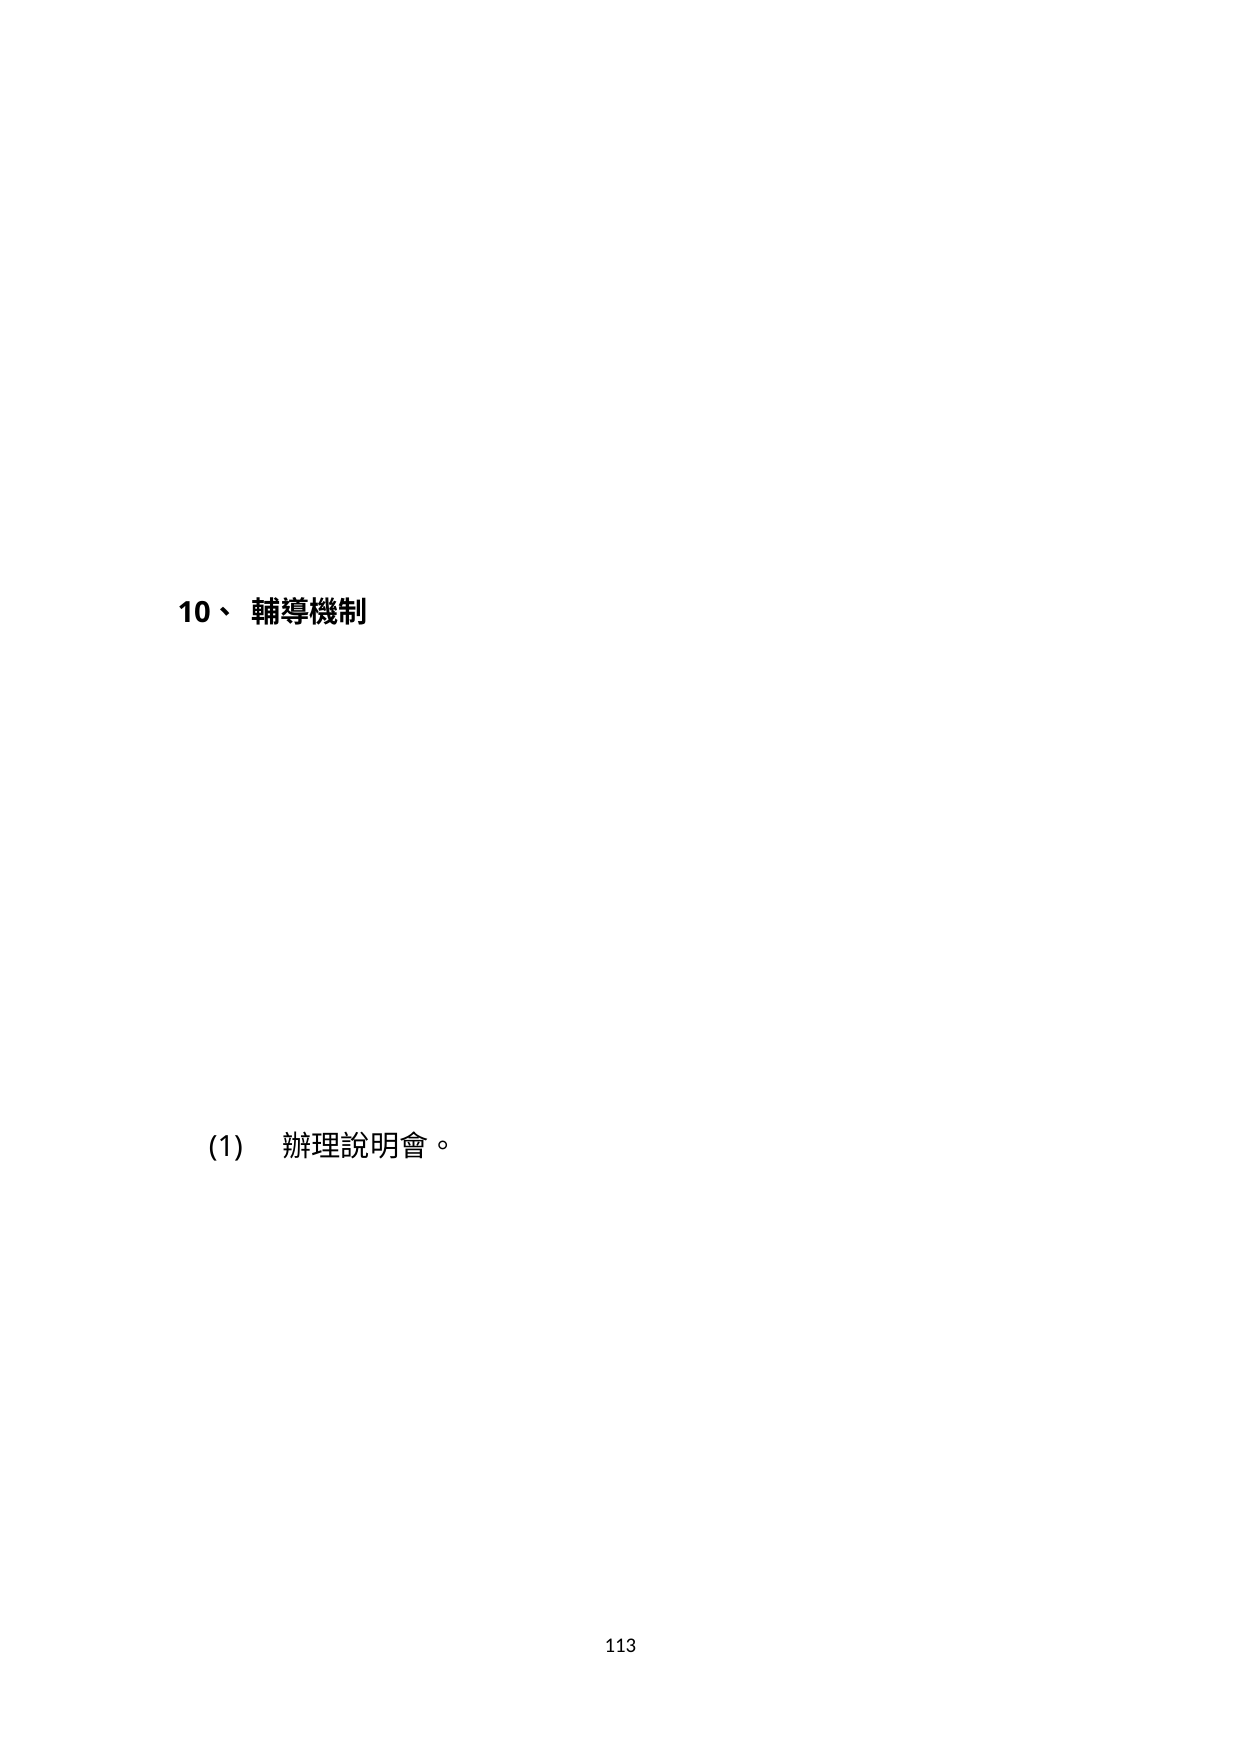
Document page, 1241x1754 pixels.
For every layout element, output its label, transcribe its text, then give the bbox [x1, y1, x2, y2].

list 辦理說明會。 [208, 877, 1063, 1412]
list 輔導機制 [177, 342, 1063, 877]
